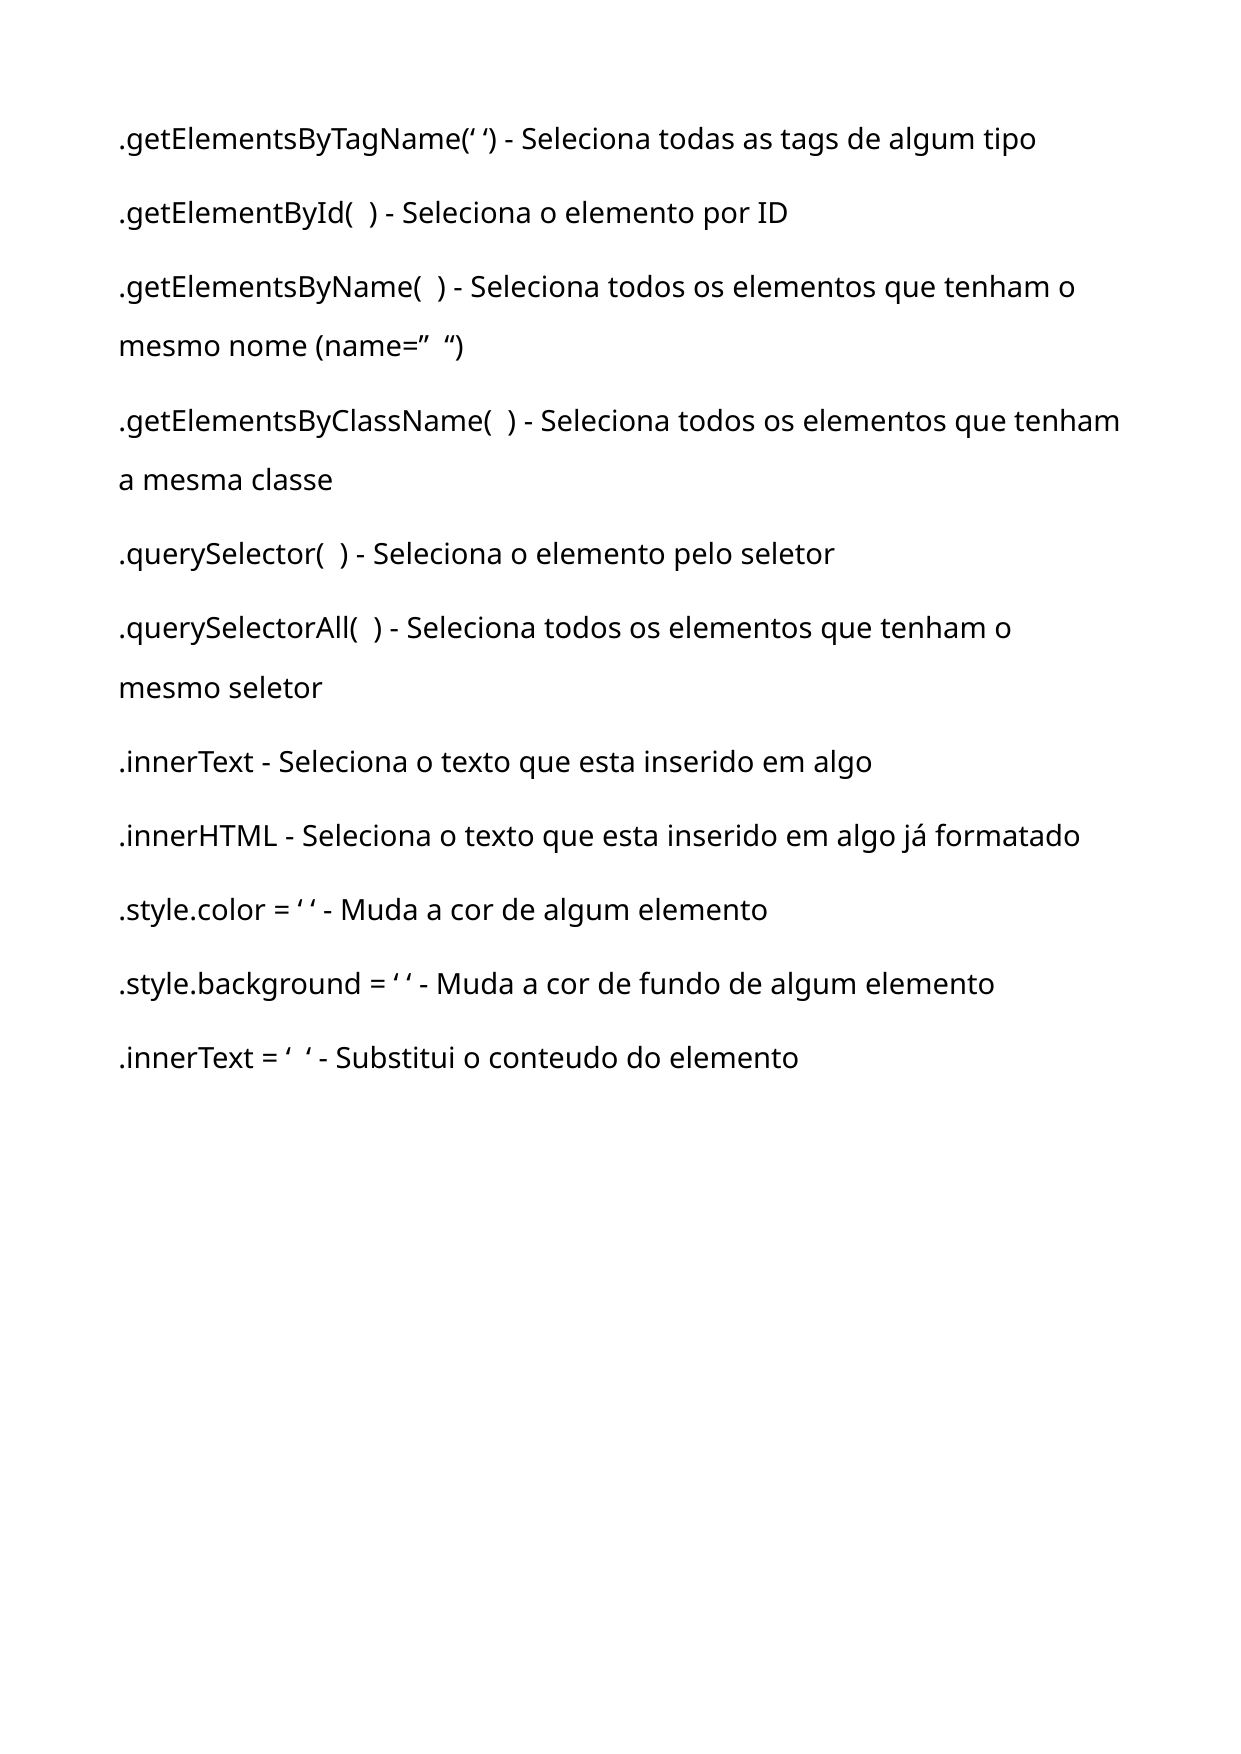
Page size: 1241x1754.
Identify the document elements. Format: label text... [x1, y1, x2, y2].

text .getElementsByClassName( ) - Seleciona todos os elementos que tenham a mesma classe [118, 400, 1122, 499]
text .getElementsByTagName(‘ ‘) - Seleciona todas as tags de algum tipo [118, 118, 1122, 158]
text .style.color = ‘ ‘ - Muda a cor de algum elemento [118, 889, 1122, 929]
text .getElementsByName( ) - Seleciona todos os elementos que tenham o mesmo nome (name=” “) [118, 266, 1122, 365]
text .getElementById( ) - Seleciona o elemento por ID [118, 192, 1122, 232]
text .innerText = ‘ ‘ - Substitui o conteudo do elemento [118, 1037, 1122, 1077]
text .style.background = ‘ ‘ - Muda a cor de fundo de algum elemento [118, 963, 1122, 1003]
text .innerText - Seleciona o texto que esta inserido em algo [118, 741, 1122, 781]
text .querySelector( ) - Seleciona o elemento pelo seletor [118, 533, 1122, 573]
text .innerHTML - Seleciona o texto que esta inserido em algo já formatado [118, 815, 1122, 855]
text .querySelectorAll( ) - Seleciona todos os elementos que tenham o mesmo seletor [118, 607, 1122, 707]
